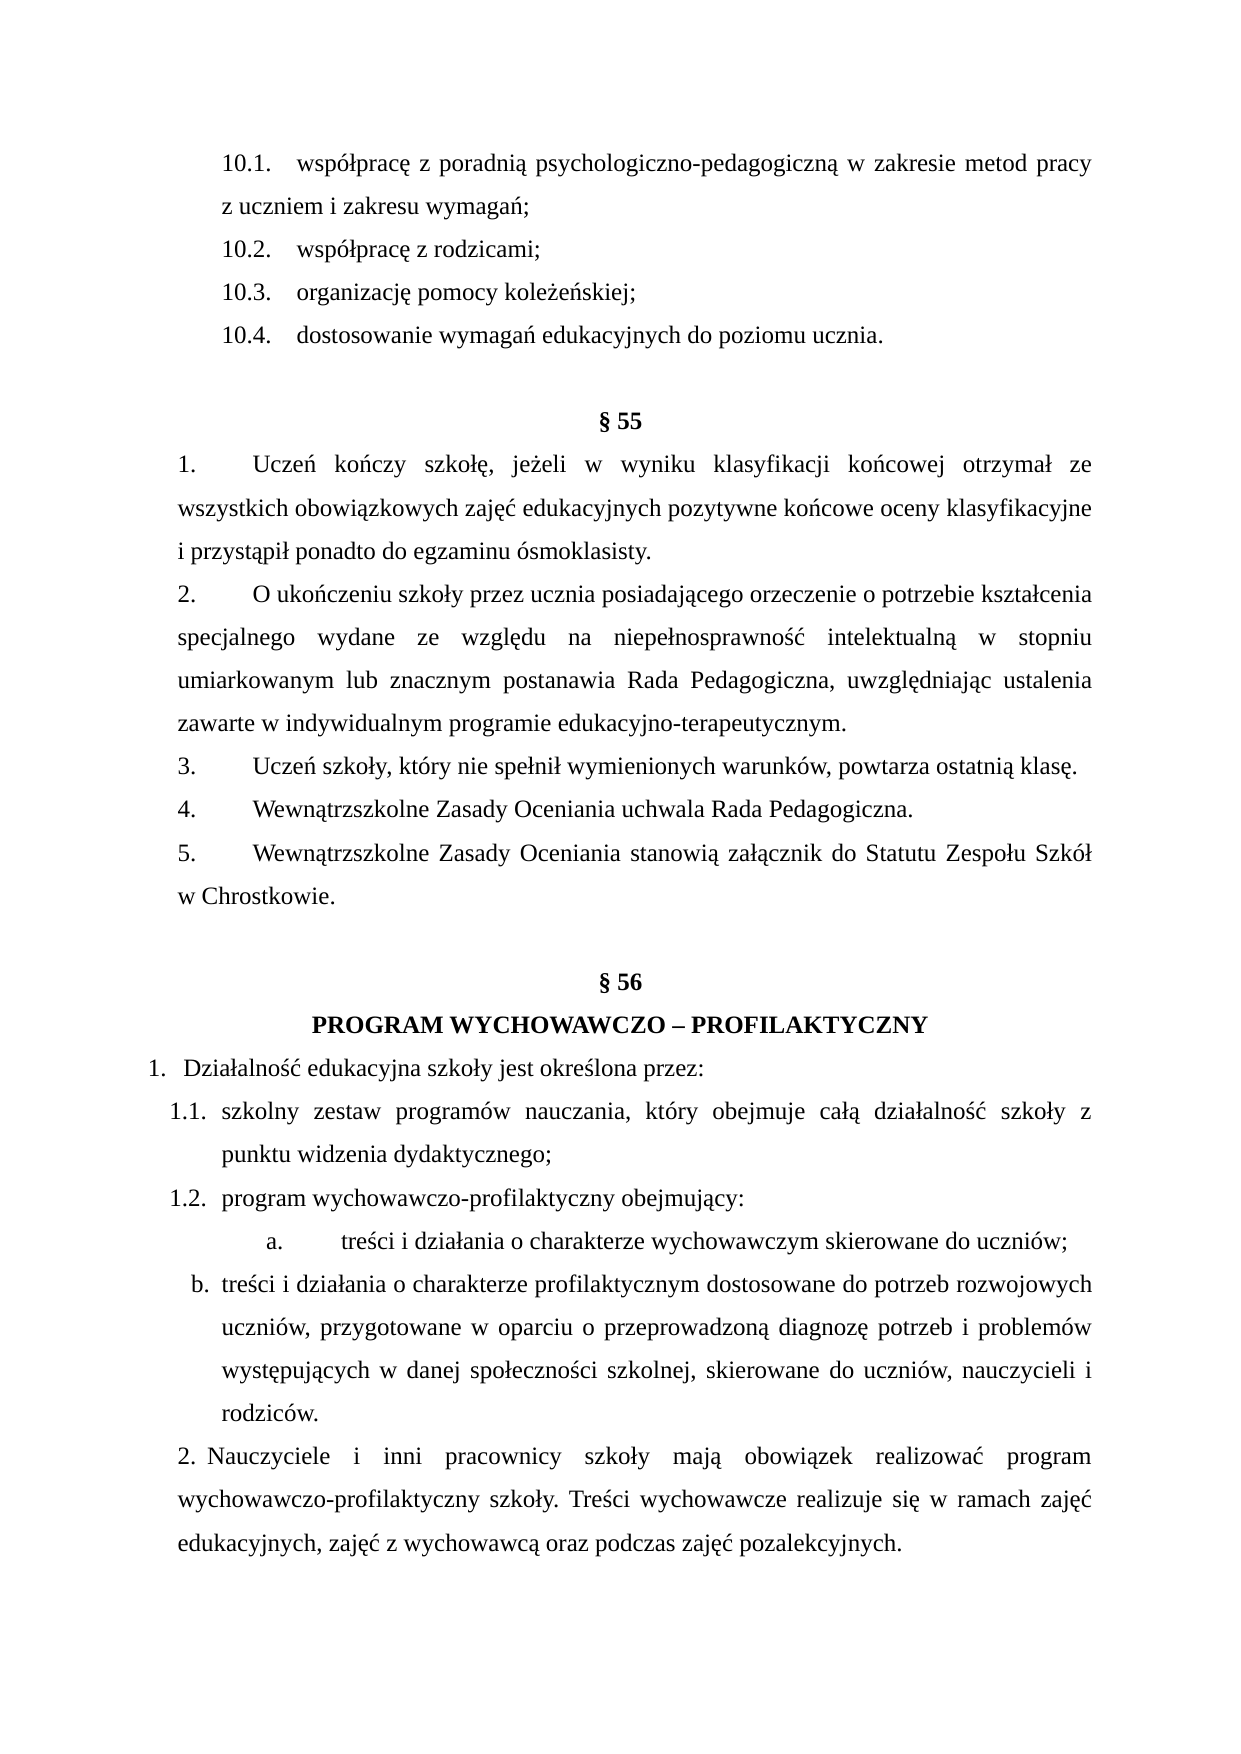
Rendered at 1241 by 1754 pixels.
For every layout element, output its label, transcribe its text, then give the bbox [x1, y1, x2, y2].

text § 55 [148, 406, 1093, 435]
list Wewnątrzszkolne Zasady Oceniania uchwala Rada Pedagogiczna. [177, 794, 1093, 823]
list treści i działania o charakterze profilaktycznym dostosowane do potrzeb rozwojowych uczniów, przygotowane w oparciu o przeprowadzoną diagnozę potrzeb i problemów występujących w danej społeczności szkolnej, skierowane do uczniów, nauczycieli i rodziców. [191, 1269, 1093, 1427]
list szkolny zestaw programów nauczania, który obejmuje całą działalność szkoły z punktu widzenia dydaktycznego; [169, 1096, 1093, 1168]
list program wychowawczo-profilaktyczny obejmujący: [169, 1183, 1093, 1211]
list treści i działania o charakterze wychowawczym skierowane do uczniów; [266, 1226, 1093, 1254]
list O ukończeniu szkoły przez ucznia posiadającego orzeczenie o potrzebie kształcenia specjalnego wydane ze względu na niepełnosprawność intelektualną w stopniu umiarkowanym lub znacznym postanawia Rada Pedagogiczna, uwzględniając ustalenia zawarte w indywidualnym programie edukacyjno-terapeutycznym. [177, 579, 1093, 737]
list Uczeń kończy szkołę, jeżeli w wyniku klasyfikacji końcowej otrzymał ze wszystkich obowiązkowych zajęć edukacyjnych pozytywne końcowe oceny klasyfikacyjne i przystąpił ponadto do egzaminu ósmoklasisty. [177, 449, 1093, 564]
list współpracę z rodzicami; [221, 234, 1093, 263]
list Nauczyciele i inni pracownicy szkoły mają obowiązek realizować program wychowawczo-profilaktyczny szkoły. Treści wychowawcze realizuje się w ramach zajęć edukacyjnych, zajęć z wychowawcą oraz podczas zajęć pozalekcyjnych. [177, 1441, 1093, 1556]
list Wewnątrzszkolne Zasady Oceniania stanowią załącznik do Statutu Zespołu Szkół w Chrostkowie. [177, 838, 1093, 909]
list Uczeń szkoły, który nie spełnił wymienionych warunków, powtarza ostatnią klasę. [177, 751, 1093, 780]
list organizację pomocy koleżeńskiej; [221, 277, 1093, 306]
text § 56 [148, 967, 1093, 996]
list Działalność edukacyjna szkoły jest określona przez: [148, 1053, 1093, 1082]
text PROGRAM WYCHOWAWCZO – PROFILAKTYCZNY [148, 1010, 1093, 1039]
list dostosowanie wymagań edukacyjnych do poziomu ucznia. [221, 320, 1093, 349]
list współpracę z poradnią psychologiczno-pedagogiczną w zakresie metod pracy z uczniem i zakresu wymagań; [221, 148, 1093, 219]
